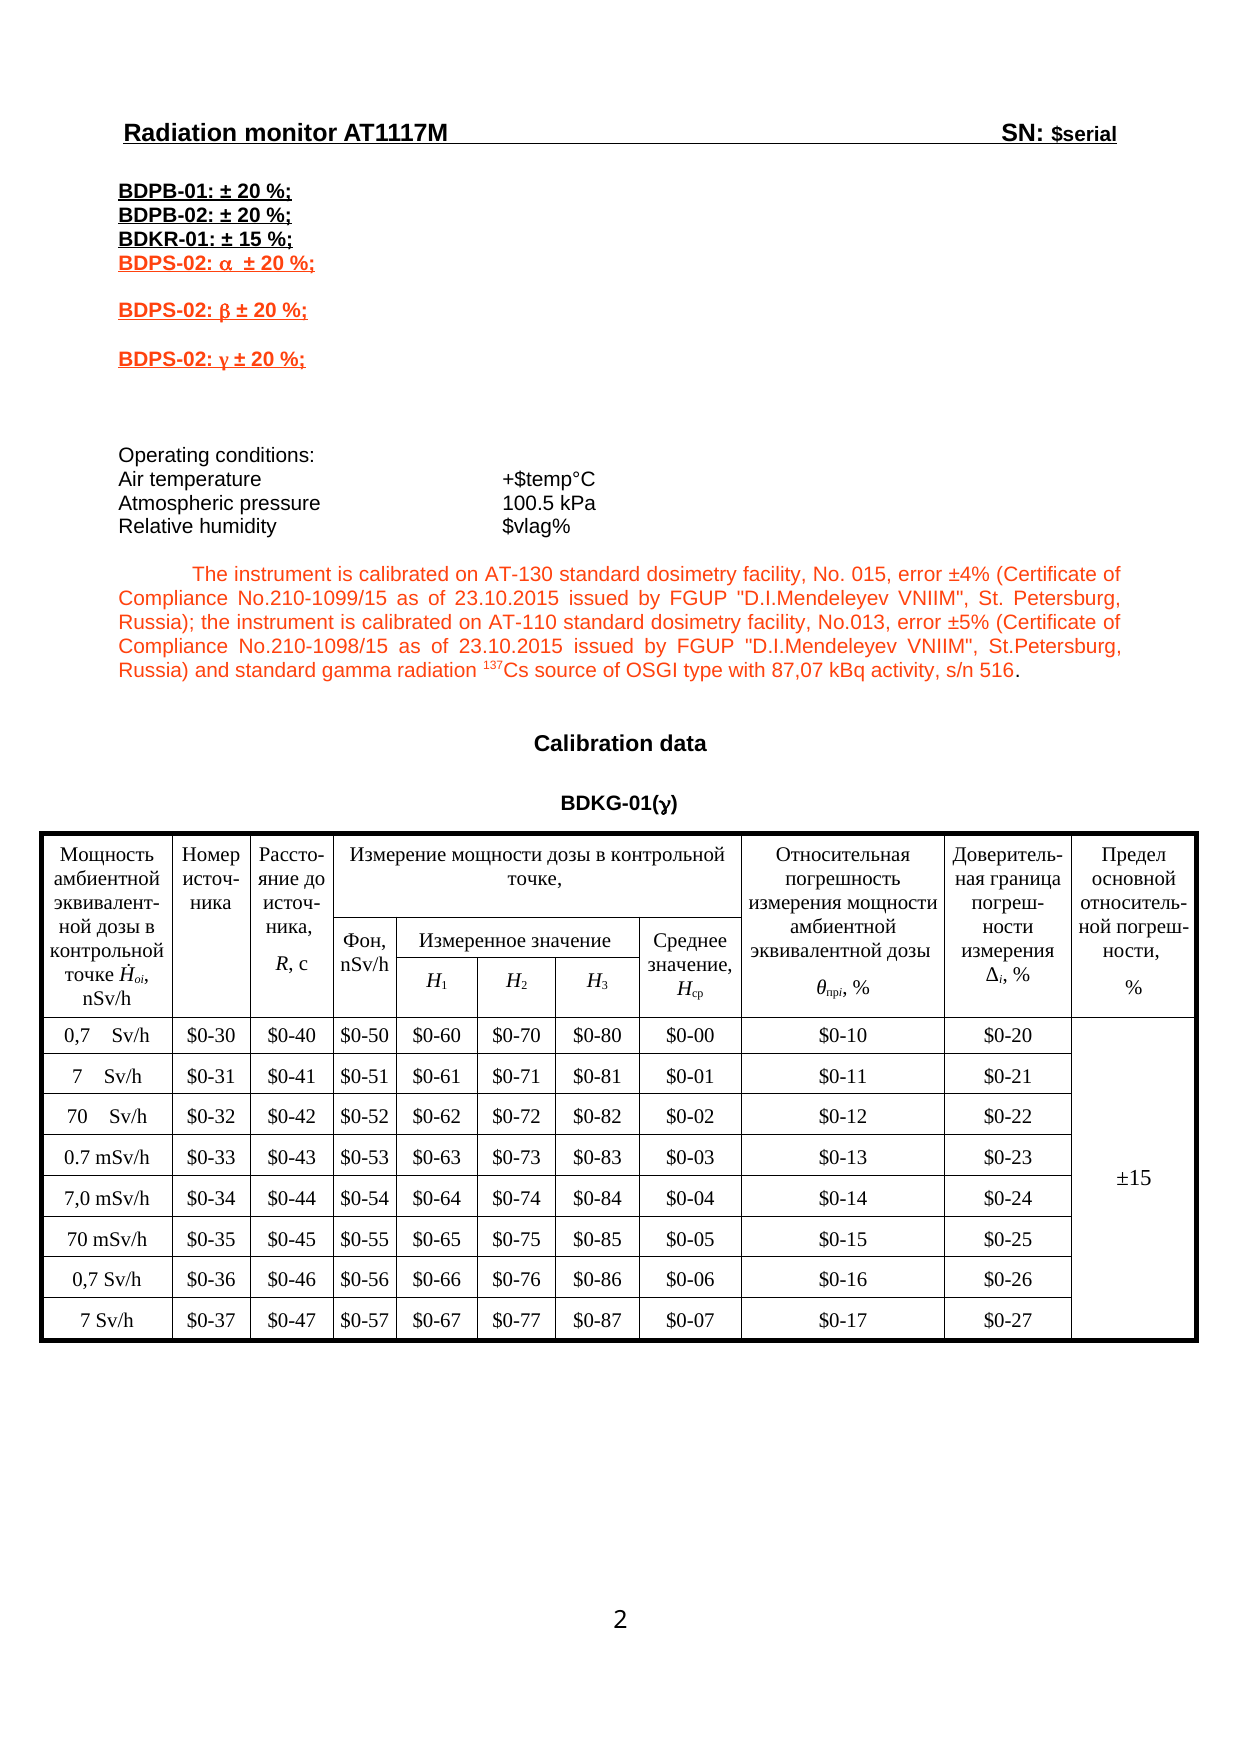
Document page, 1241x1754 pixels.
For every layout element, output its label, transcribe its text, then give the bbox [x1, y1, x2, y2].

table_cell $0-85 [556, 1217, 639, 1256]
table_cell $0-82 [556, 1094, 639, 1134]
table_cell $0-60 [397, 1018, 477, 1053]
table_cell 7,0 mSv/h [44, 1176, 172, 1216]
table_cell $0-14 [742, 1176, 944, 1216]
table_cell $0-40 [251, 1018, 333, 1053]
table_cell $0-77 [478, 1298, 555, 1338]
table_cell $0-23 [945, 1135, 1071, 1175]
table_cell 7 Sv/h [44, 1054, 172, 1093]
table_cell $0-15 [742, 1217, 944, 1256]
table_cell $0-46 [251, 1257, 333, 1297]
table_cell $0-74 [478, 1176, 555, 1216]
table_cell 0.7 mSv/h [44, 1135, 172, 1175]
table_cell $0-06 [640, 1257, 741, 1297]
table_cell H3 [556, 958, 639, 1017]
table_cell $0-45 [251, 1217, 333, 1256]
table_cell $0-70 [478, 1018, 555, 1053]
table_cell $0-00 [640, 1018, 741, 1053]
table_cell $0-16 [742, 1257, 944, 1297]
table_cell $0-81 [556, 1054, 639, 1093]
table_cell $0-37 [173, 1298, 250, 1338]
text Calibration data [118, 730, 1122, 756]
table_cell $0-80 [556, 1018, 639, 1053]
table_cell Мощность амбиентной эквивалент-ной дозы в контрольной точке Ḣoi, nSv/h [44, 836, 172, 1017]
table_cell $0-87 [556, 1298, 639, 1338]
table_cell $0-01 [640, 1054, 741, 1093]
table_cell $0-84 [556, 1176, 639, 1216]
table_header BDKR-01: ± 15 %; [118, 226, 1063, 250]
table_cell Предел основной относитель-ной погреш-ности, % [1072, 836, 1194, 1017]
table_header BDKG-01(g) [42, 785, 1196, 831]
table_cell $0-64 [397, 1176, 477, 1216]
table_cell $0-55 [334, 1217, 396, 1256]
table_cell $0-61 [397, 1054, 477, 1093]
table_cell $0-75 [478, 1217, 555, 1256]
table_header BDPS-02:  ± 20 %; [118, 250, 1063, 298]
table_cell $0-36 [173, 1257, 250, 1297]
table_cell $0-83 [556, 1135, 639, 1175]
table_cell 0,7 Sv/h [44, 1018, 172, 1053]
table_cell $0-32 [173, 1094, 250, 1134]
table_cell 70 mSv/h [44, 1217, 172, 1256]
table_cell Доверитель-ная граница погреш-ности измерения Δi, % [945, 836, 1071, 1017]
table_cell $0-11 [742, 1054, 944, 1093]
table_cell $0-34 [173, 1176, 250, 1216]
table_cell Рассто-яние до источ-ника, R, с [251, 836, 333, 1017]
table_cell H1 [397, 958, 477, 1017]
table_cell $0-86 [556, 1257, 639, 1297]
table_cell $0-52 [334, 1094, 396, 1134]
table_cell 70 Sv/h [44, 1094, 172, 1134]
table_cell $0-04 [640, 1176, 741, 1216]
table_cell $0-67 [397, 1298, 477, 1338]
table_cell $0-12 [742, 1094, 944, 1134]
text The instrument is calibrated on AT-130 standard dosimetry facility, No. 015, error ±4% (Certificate of Compliance No.210-1099/15 as of 23.10.2015 issued by FGUP "D.I.Mendeleyev VNIIM", St. Petersburg, Russia); the instrument is calibrated on AT-110 standard dosimetry facility, No.013, error ±5% (Certificate of Compliance No.210-1098/15 as of 23.10.2015 issued by FGUP "D.I.Mendeleyev VNIIM", St.Petersburg, Russia) and standard gamma radiation 137Cs source of OSGI type with 87,07 kBq activity, s/n 516. [118, 562, 1122, 682]
table_cell $0-44 [251, 1176, 333, 1216]
table_cell $0-65 [397, 1217, 477, 1256]
table_cell Среднее значение, Hср [640, 918, 741, 1017]
table_cell $0-02 [640, 1094, 741, 1134]
table_cell 0,7 Sv/h [44, 1257, 172, 1297]
table_cell Относительная погрешность измерения мощности амбиентной эквивалентной дозы θпрi, % [742, 836, 944, 1017]
table_cell $0-62 [397, 1094, 477, 1134]
table_cell $0-27 [945, 1298, 1071, 1338]
table_cell $0-42 [251, 1094, 333, 1134]
table_cell $0-05 [640, 1217, 741, 1256]
table_cell $0-26 [945, 1257, 1071, 1297]
table_cell $0-43 [251, 1135, 333, 1175]
table_cell $0-72 [478, 1094, 555, 1134]
table_cell $0-33 [173, 1135, 250, 1175]
text Atmospheric pressure 100.5 kPa [118, 490, 1122, 514]
table_cell $0-76 [478, 1257, 555, 1297]
table_cell Фон, nSv/h [334, 918, 396, 1017]
table_cell $0-66 [397, 1257, 477, 1297]
text Relative humidity $vlag% [118, 514, 1122, 538]
table_cell $0-20 [945, 1018, 1071, 1053]
table_cell $0-57 [334, 1298, 396, 1338]
table_cell $0-25 [945, 1217, 1071, 1256]
table_cell ±15 [1072, 1018, 1194, 1338]
table_header BDPB-02: ± 20 %; [118, 203, 1063, 226]
table_cell $0-71 [478, 1054, 555, 1093]
text Air temperature +$temp°C [118, 466, 1122, 490]
text Operating conditions: [118, 442, 1122, 466]
table_cell $0-73 [478, 1135, 555, 1175]
table_cell $0-35 [173, 1217, 250, 1256]
table_cell $0-22 [945, 1094, 1071, 1134]
table_cell $0-21 [945, 1054, 1071, 1093]
table_cell $0-07 [640, 1298, 741, 1338]
table_cell $0-30 [173, 1018, 250, 1053]
table_cell $0-13 [742, 1135, 944, 1175]
table_cell $0-24 [945, 1176, 1071, 1216]
table_cell $0-10 [742, 1018, 944, 1053]
table_cell Измерение мощности дозы в контрольной точке, [334, 836, 741, 917]
table_cell H2 [478, 958, 555, 1017]
table_cell 7 Sv/h [44, 1298, 172, 1338]
table_header BDPS-02:  ± 20 %; [118, 298, 1063, 346]
table_header BDPB-01: ± 20 %; [118, 179, 1063, 202]
table_cell $0-54 [334, 1176, 396, 1216]
table_cell $0-50 [334, 1018, 396, 1053]
table_cell Измеренное значение [397, 918, 639, 957]
table_cell $0-47 [251, 1298, 333, 1338]
table_cell $0-51 [334, 1054, 396, 1093]
table_cell $0-17 [742, 1298, 944, 1338]
table_cell $0-53 [334, 1135, 396, 1175]
table_cell $0-56 [334, 1257, 396, 1297]
table_cell $0-03 [640, 1135, 741, 1175]
table_cell $0-31 [173, 1054, 250, 1093]
table_header BDPS-02: γ ± 20 %; [118, 346, 1063, 394]
table_cell $0-63 [397, 1135, 477, 1175]
table_cell Номер источ-ника [173, 836, 250, 1017]
table_cell $0-41 [251, 1054, 333, 1093]
